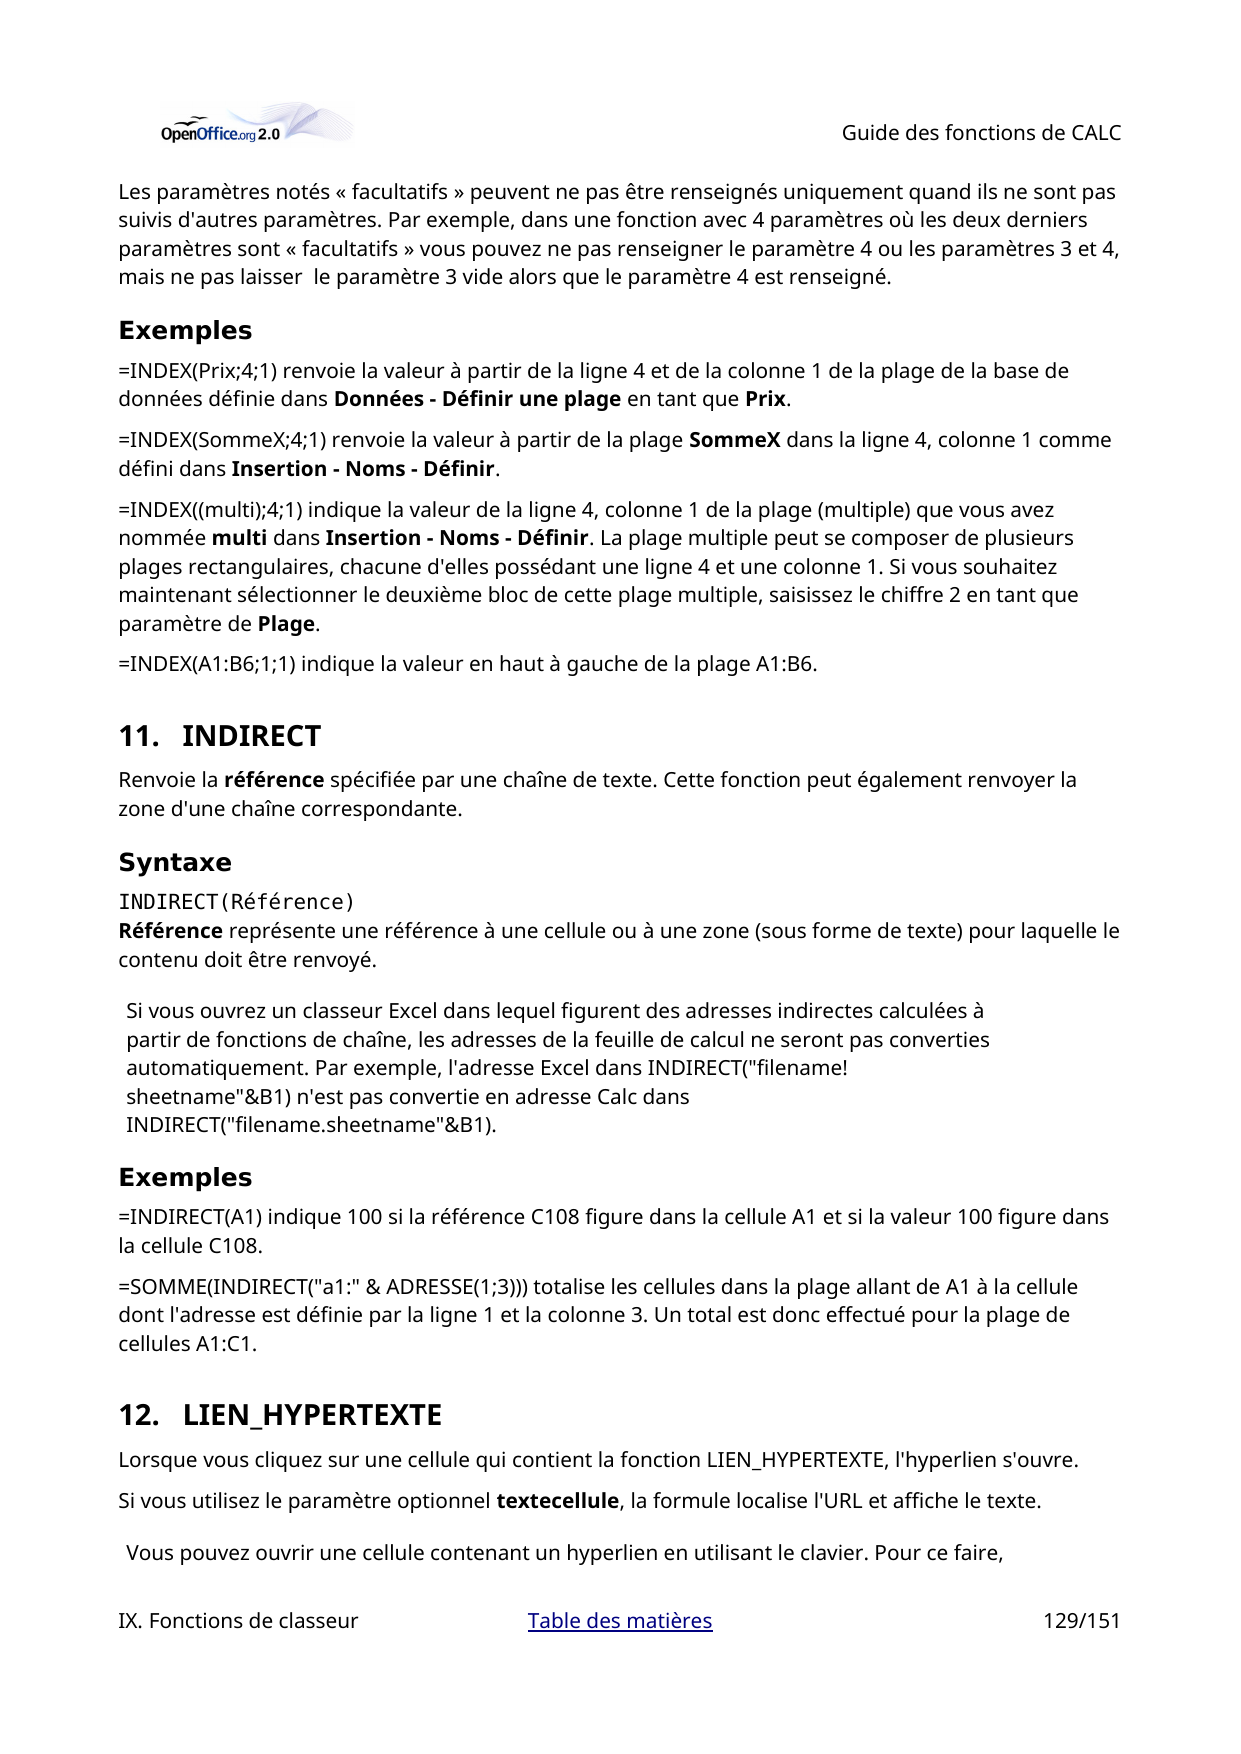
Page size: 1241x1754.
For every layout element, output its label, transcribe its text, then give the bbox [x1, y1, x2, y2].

subtitle Exemples [118, 1163, 1122, 1192]
text Si vous utilisez le paramètre optionnel textecellule, la formule localise l'URL et affiche le texte. [118, 1486, 1122, 1514]
subtitle LIEN_HYPERTEXTE [118, 1395, 1122, 1434]
subtitle Syntaxe [118, 848, 1122, 877]
subtitle INDIRECT [118, 716, 1122, 755]
text Renvoie la référence spécifiée par une chaîne de texte. Cette fonction peut également renvoyer la zone d'une chaîne correspondante. [118, 766, 1122, 822]
subtitle Exemples [118, 316, 1122, 346]
table_header Vous pouvez ouvrir une cellule contenant un hyperlien en utilisant le clavier. Pour ce faire, [118, 1527, 1021, 1574]
text =INDEX((multi);4;1) indique la valeur de la ligne 4, colonne 1 de la plage (multiple) que vous avez nommée multi dans Insertion - Noms - Définir. La plage multiple peut se composer de plusieurs plages rectangulaires, chacune d'elles possédant une ligne 4 et une colonne 1. Si vous souhaitez maintenant sélectionner le deuxième bloc de cette plage multiple, saisissez le chiffre 2 en tant que paramètre de Plage. [118, 495, 1122, 637]
text =INDEX(Prix;4;1) renvoie la valeur à partir de la ligne 4 et de la colonne 1 de la plage de la base de données définie dans Données - Définir une plage en tant que Prix. [118, 356, 1122, 413]
table_header Si vous ouvrez un classeur Excel dans lequel figurent des adresses indirectes calculées à partir de fonctions de chaîne, les adresses de la feuille de calcul ne seront pas converties automatiquement. Par exemple, l'adresse Excel dans INDIRECT("filename!sheetname"&B1) n'est pas convertie en adresse Calc dans INDIRECT("filename.sheetname"&B1). [118, 986, 1021, 1150]
text Lorsque vous cliquez sur une cellule qui contient la fonction LIEN_HYPERTEXTE, l'hyperlien s'ouvre. [118, 1445, 1122, 1473]
text INDIRECT(Référence) [118, 890, 1122, 914]
text =INDEX(SommeX;4;1) renvoie la valeur à partir de la plage SommeX dans la ligne 4, colonne 1 comme défini dans Insertion - Noms - Définir. [118, 426, 1122, 482]
text =INDIRECT(A1) indique 100 si la référence C108 figure dans la cellule A1 et si la valeur 100 figure dans la cellule C108. [118, 1202, 1122, 1259]
text =SOMME(INDIRECT("a1:" & ADRESSE(1;3))) totalise les cellules dans la plage allant de A1 à la cellule dont l'adresse est définie par la ligne 1 et la colonne 3. Un total est donc effectué pour la plage de cellules A1:C1. [118, 1272, 1122, 1357]
text Les paramètres notés « facultatifs » peuvent ne pas être renseignés uniquement quand ils ne sont pas suivis d'autres paramètres. Par exemple, dans une fonction avec 4 paramètres où les deux derniers paramètres sont « facultatifs » vous pouvez ne pas renseigner le paramètre 4 ou les paramètres 3 et 4, mais ne pas laisser le paramètre 3 vide alors que le paramètre 4 est renseigné. [118, 177, 1122, 291]
text Référence représente une référence à une cellule ou à une zone (sous forme de texte) pour laquelle le contenu doit être renvoyé. [118, 916, 1122, 973]
text =INDEX(A1:B6;1;1) indique la valeur en haut à gauche de la plage A1:B6. [118, 649, 1122, 678]
